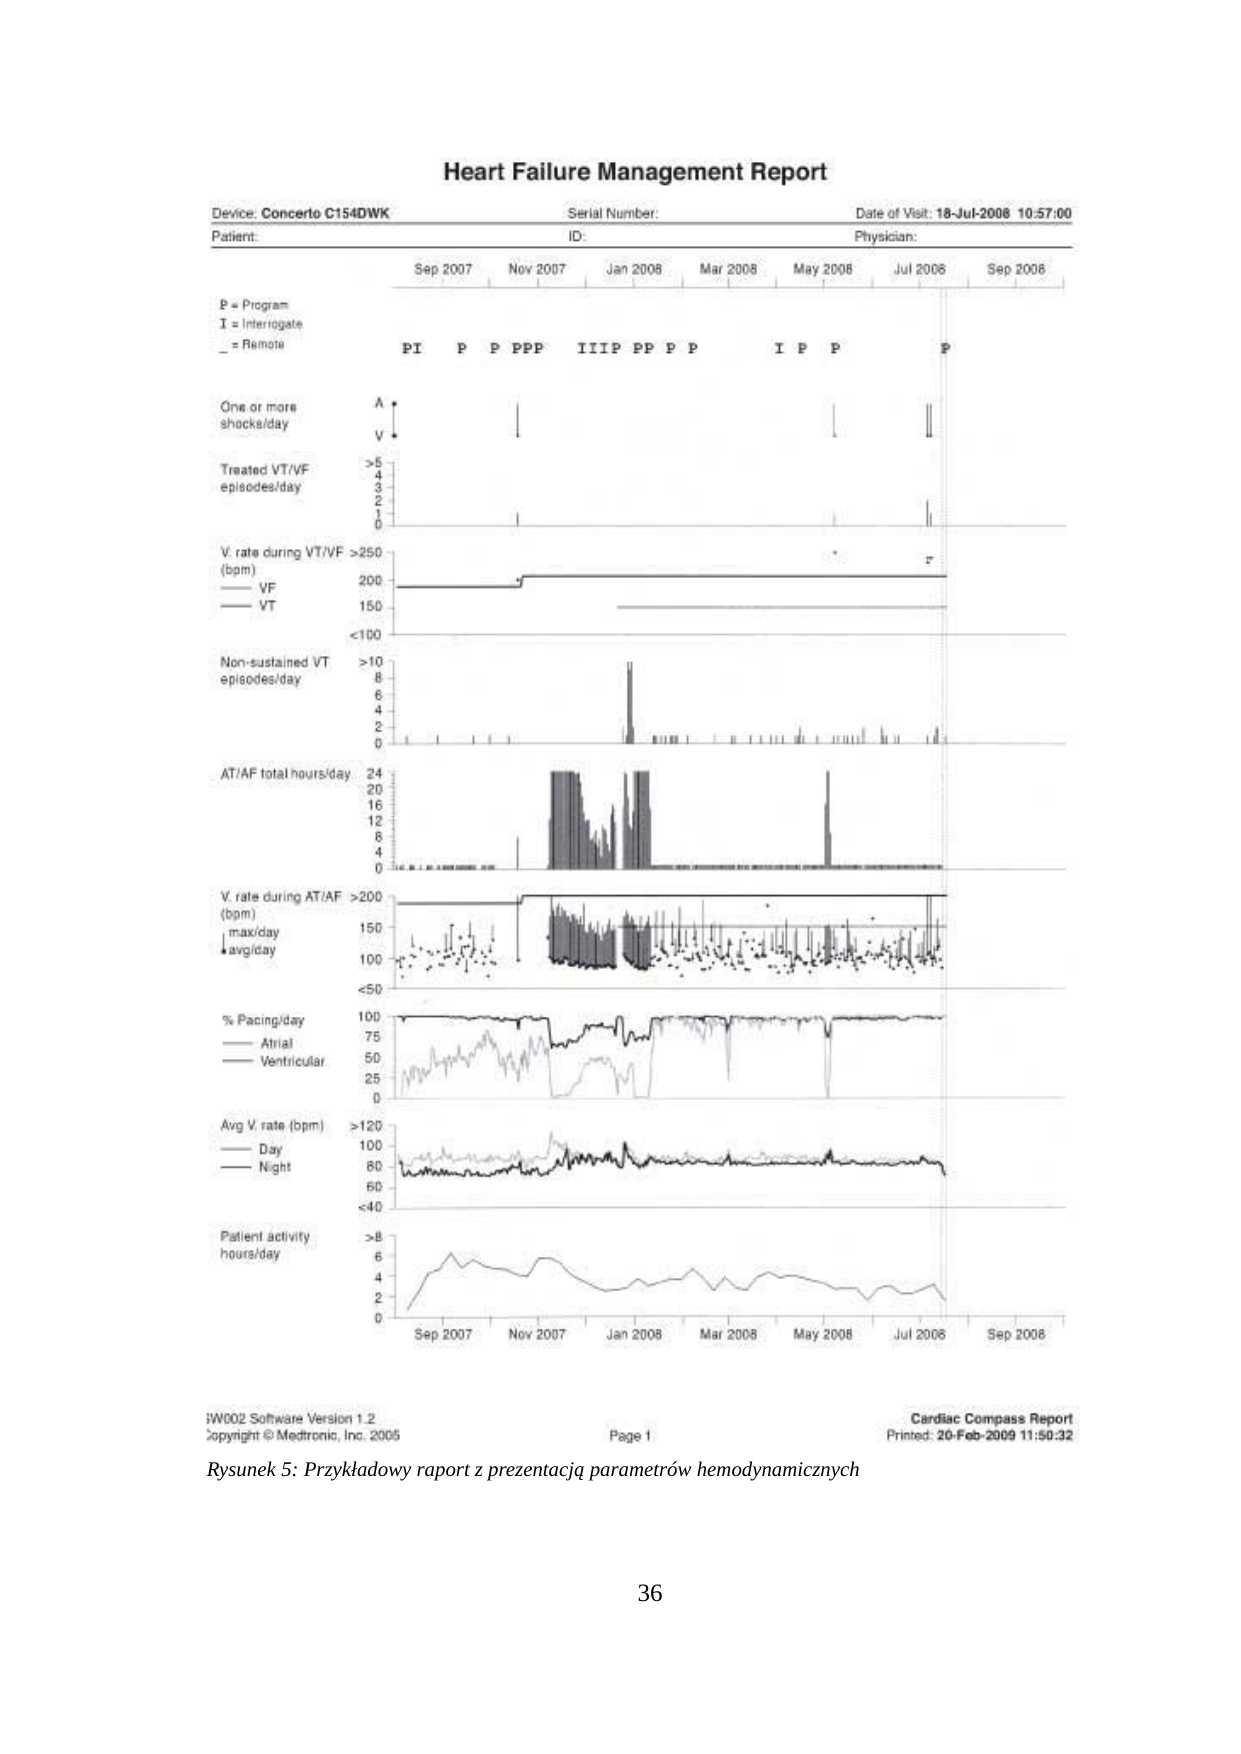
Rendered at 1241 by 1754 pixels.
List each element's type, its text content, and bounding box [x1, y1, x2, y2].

text Rysunek 5: Przykładowy raport z prezentacją parametrów hemodynamicznych [207, 1458, 1085, 1481]
